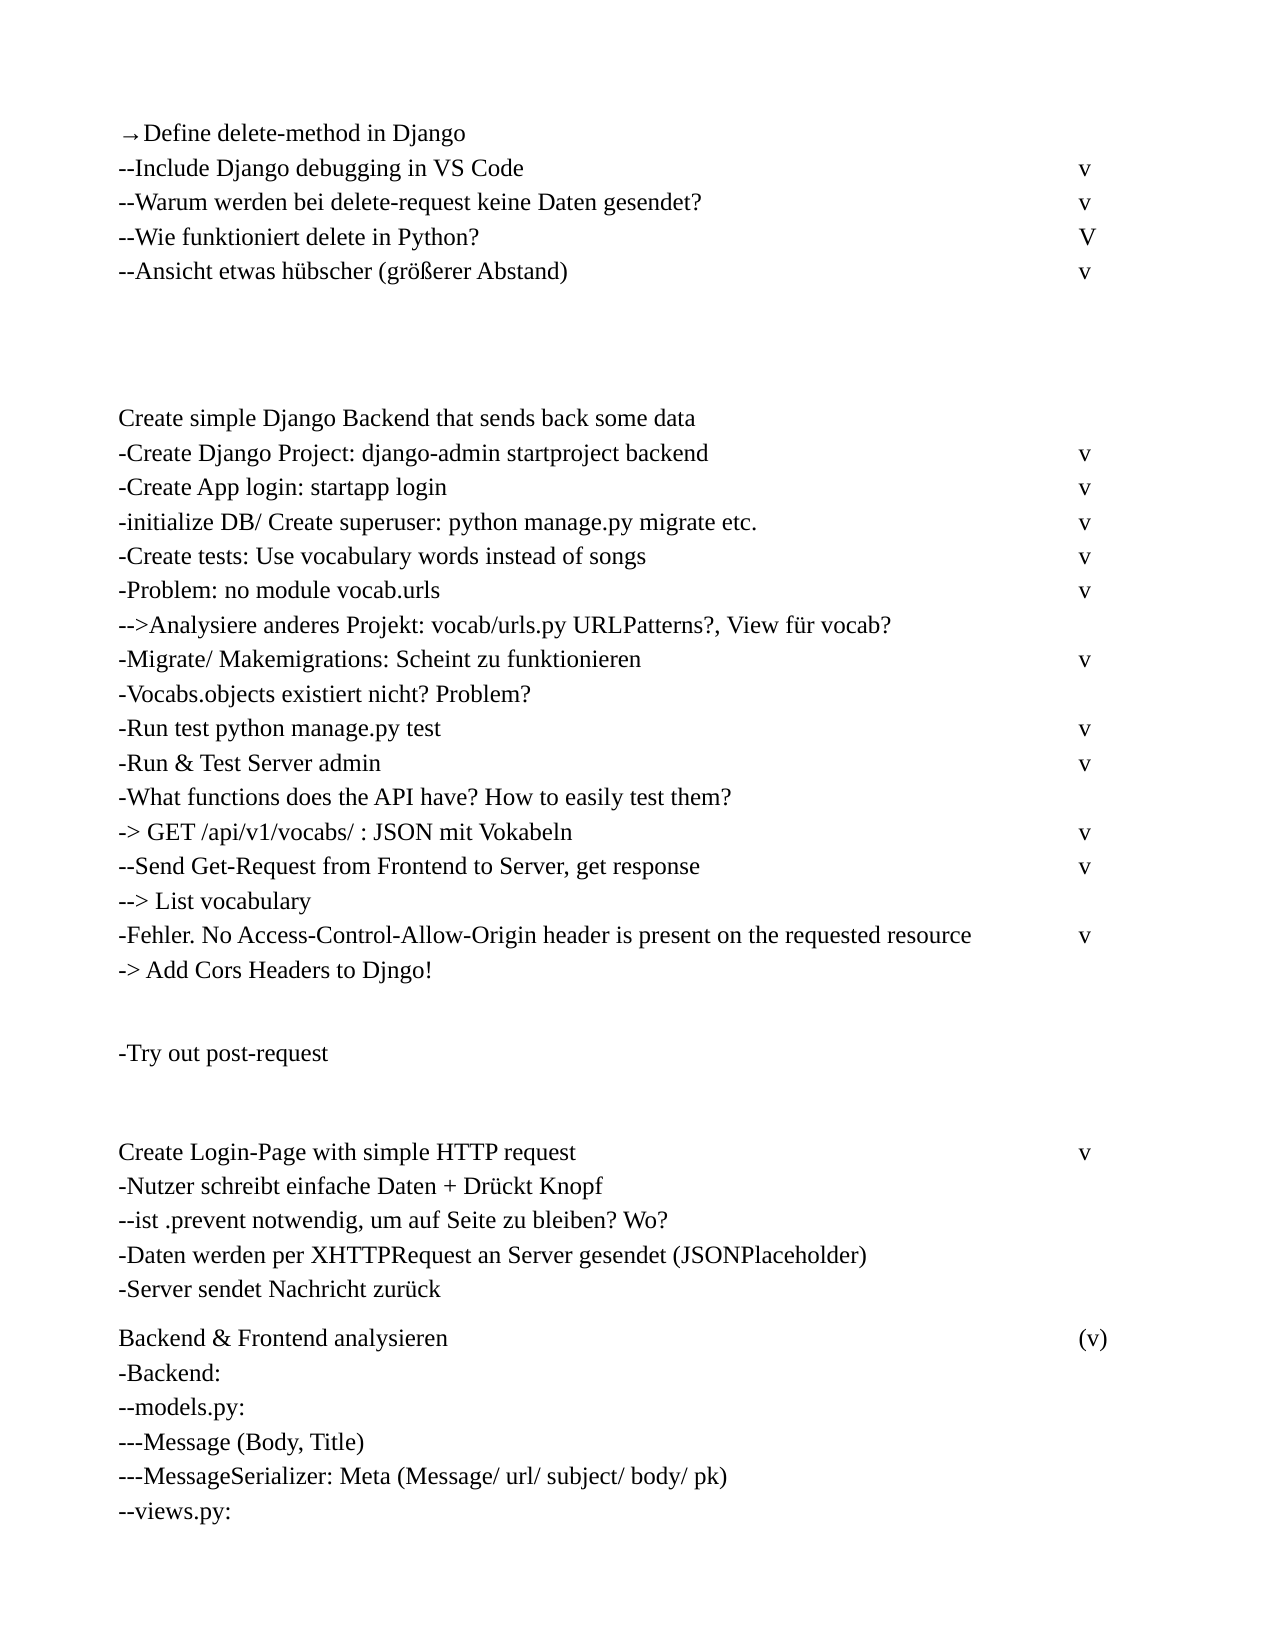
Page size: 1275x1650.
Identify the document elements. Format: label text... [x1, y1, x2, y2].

text -Try out post-request [118, 1004, 1157, 1067]
text Create Login-Page with simple HTTP request v -Nutzer schreibt einfache Daten + Drückt Knopf --ist .prevent notwendig, um auf Seite zu bleiben? Wo? -Daten werden per XHTTPRequest an Server gesendet (JSONPlaceholder) -Server sendet Nachricht zurück [118, 1137, 1157, 1303]
text Create simple Django Backend that sends back some data -Create Django Project: django-admin startproject backend v -Create App login: startapp login v -initialize DB/ Create superuser: python manage.py migrate etc. v -Create tests: Use vocabulary words instead of songs v -Problem: no module vocab.urls v -->Analysiere anderes Projekt: vocab/urls.py URLPatterns?, View für vocab? -Migrate/ Makemigrations: Scheint zu funktionieren v -Vocabs.objects existiert nicht? Problem? -Run test python manage.py test v -Run & Test Server admin v -What functions does the API have? How to easily test them? -> GET /api/v1/vocabs/ : JSON mit Vokabeln v --Send Get-Request from Frontend to Server, get response v --> List vocabulary -Fehler. No Access-Control-Allow-Origin header is present on the requested resource v -> Add Cors Headers to Djngo! [118, 403, 1157, 984]
text Backend & Frontend analysieren (v) -Backend: --models.py: ---Message (Body, Title) ---MessageSerializer: Meta (Message/ url/ subject/ body/ pk) --views.py: [118, 1323, 1157, 1525]
text →Define delete-method in Django --Include Django debugging in VS Code v --Warum werden bei delete-request keine Daten gesendet? v --Wie funktioniert delete in Python? V --Ansicht etwas hübscher (größerer Abstand) v [118, 118, 1157, 285]
